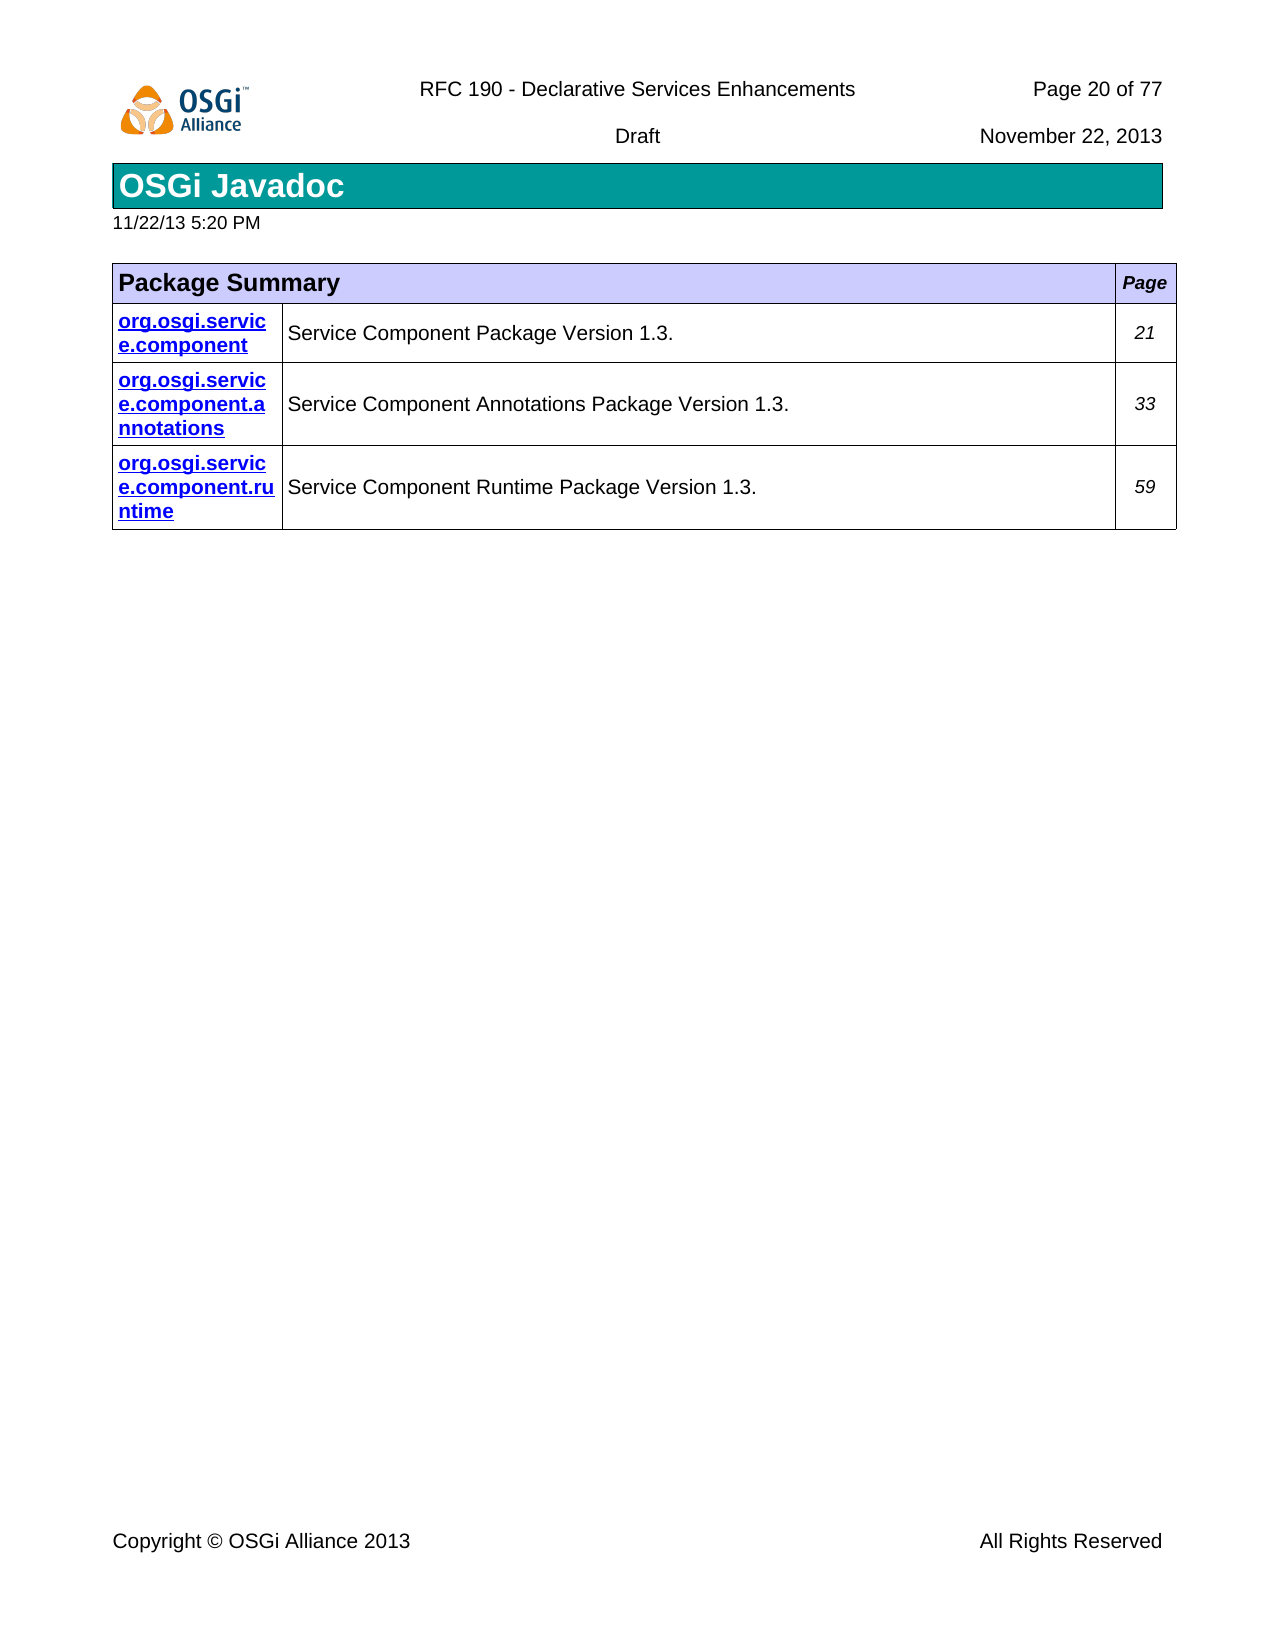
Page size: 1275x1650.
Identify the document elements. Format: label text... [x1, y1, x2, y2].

table_header Page [1116, 264, 1176, 303]
text 11/22/13 5:20 PM [112, 212, 1162, 233]
subtitle OSGi Javadoc [114, 164, 1162, 208]
table_cell 33 [1116, 363, 1176, 445]
table_cell org.osgi.service.component.annotations [113, 363, 282, 445]
table_cell Service Component Annotations Package Version 1.3. [283, 363, 1115, 445]
table_cell Service Component Runtime Package Version 1.3. [283, 446, 1115, 528]
table_cell 58 [1116, 446, 1176, 528]
table_cell org.osgi.service.component [113, 304, 282, 362]
table_cell 21 [1116, 304, 1176, 362]
picture [113, 78, 257, 142]
table_header Package Summary [113, 264, 1115, 303]
table_cell Service Component Package Version 1.3. [283, 304, 1115, 362]
table_cell org.osgi.service.component.runtime [113, 446, 282, 528]
